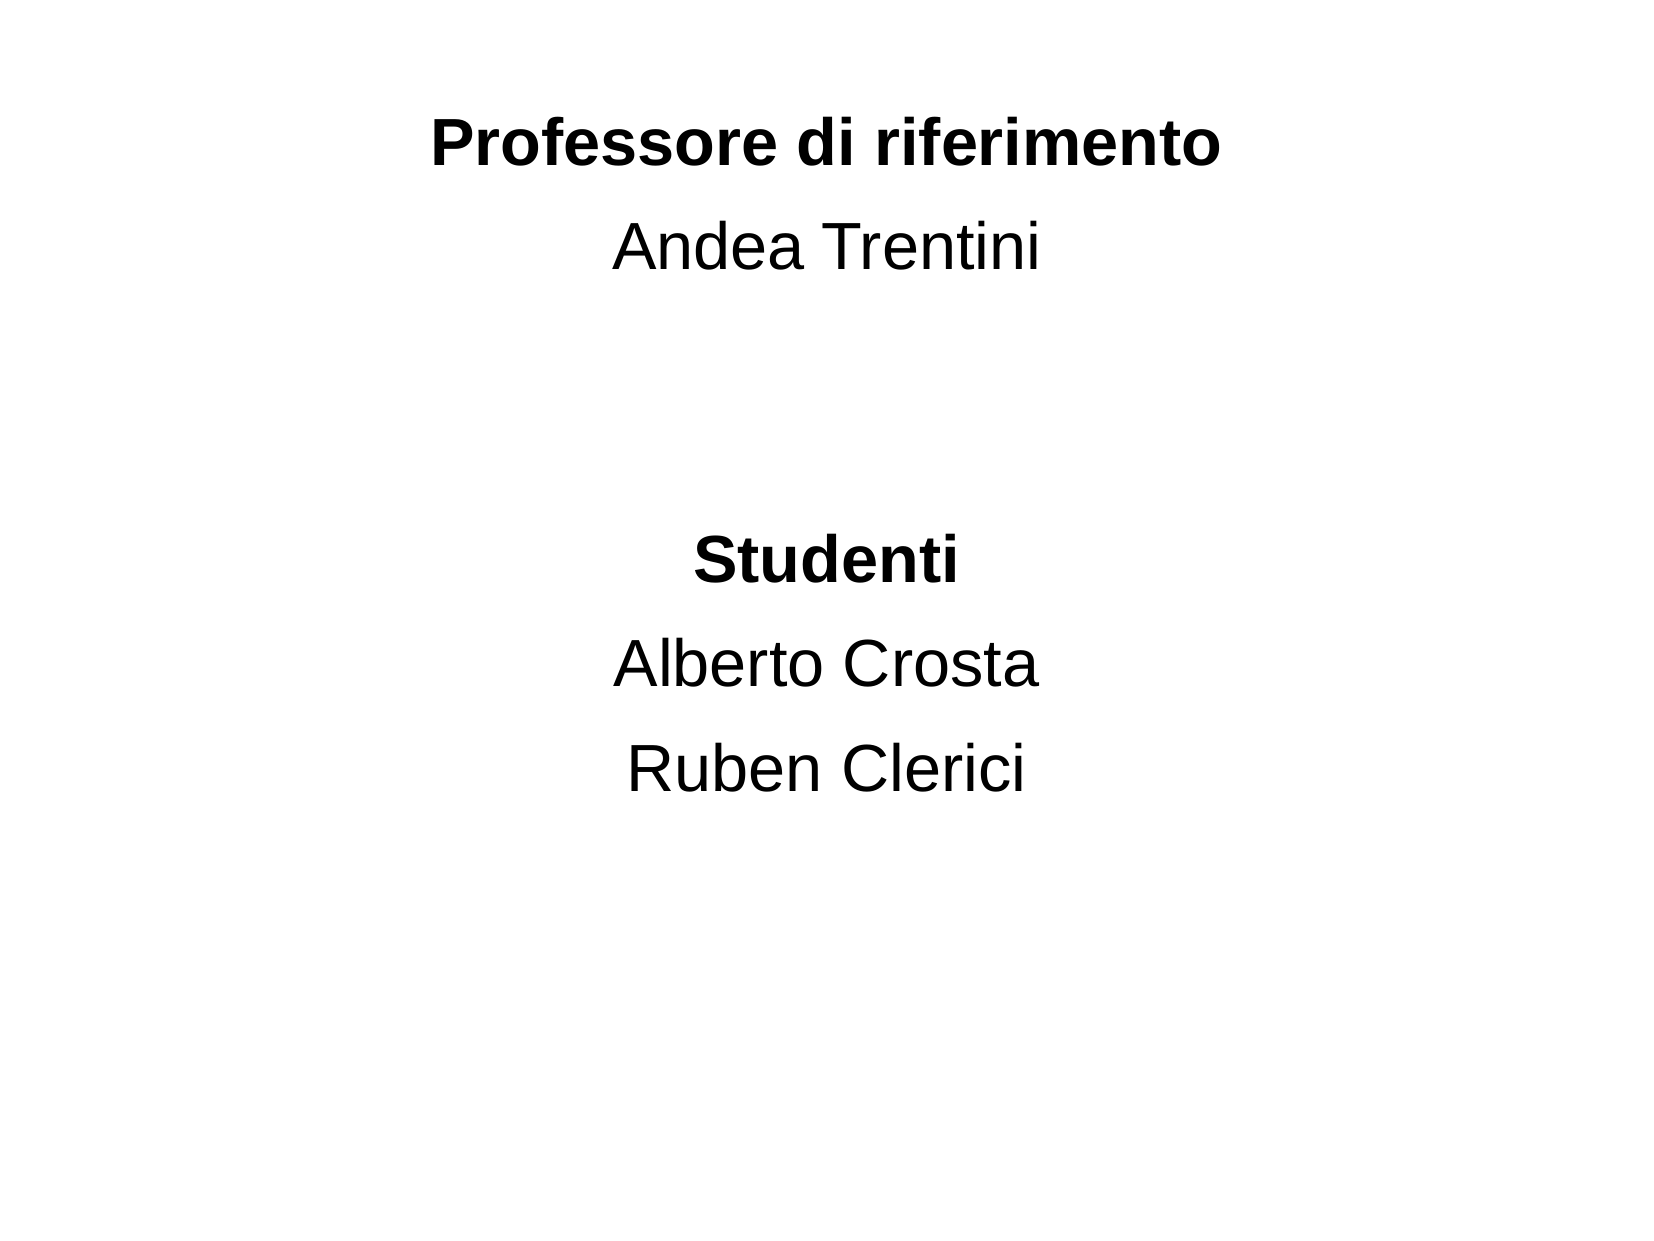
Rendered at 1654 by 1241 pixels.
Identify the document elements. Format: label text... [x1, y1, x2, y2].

list Professore di riferimento Andea Trentini Studenti Alberto Crosta Ruben Clerici [82, 105, 1571, 1010]
